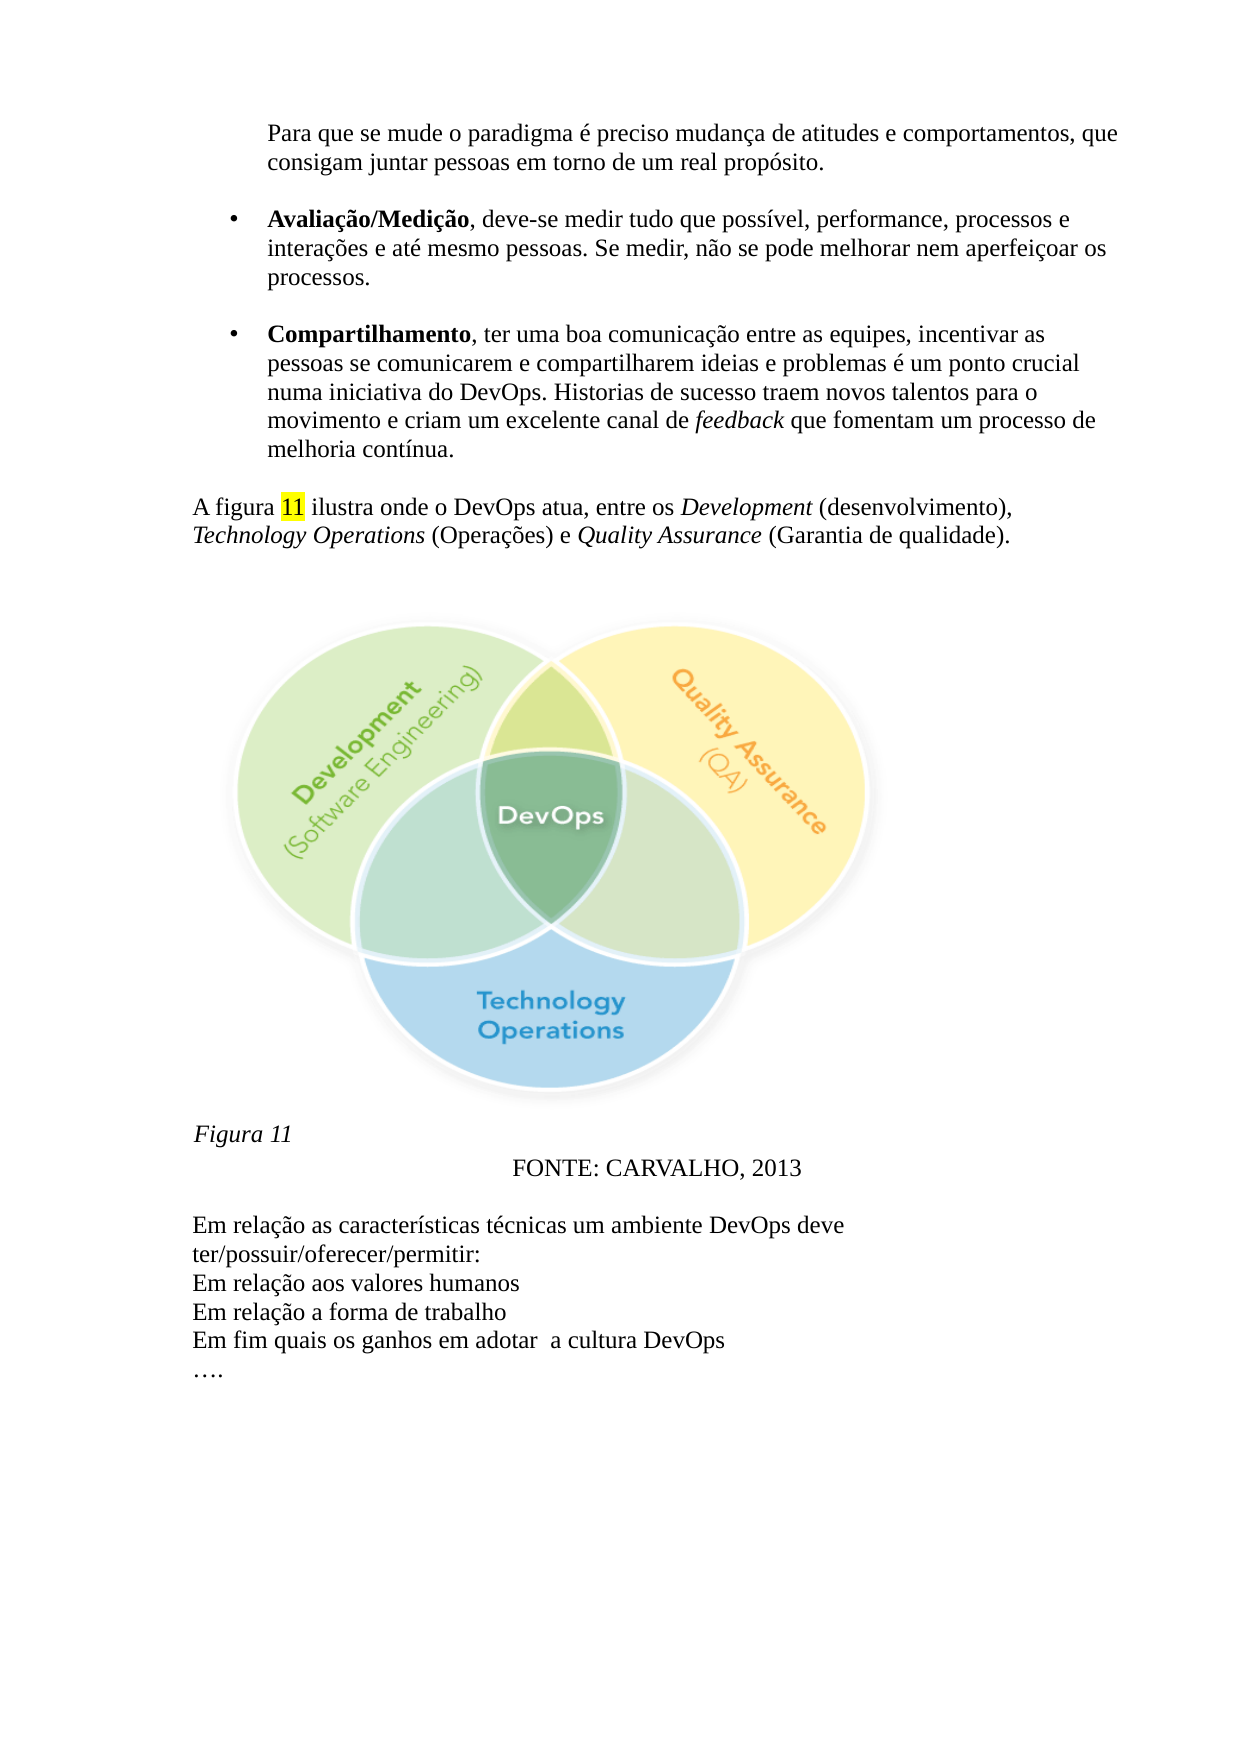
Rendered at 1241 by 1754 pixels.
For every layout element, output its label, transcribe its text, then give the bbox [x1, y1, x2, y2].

text Em relação as características técnicas um ambiente DevOps deve ter/possuir/oferecer/permitir: [44, 1211, 1122, 1268]
picture [193, 590, 909, 1120]
text Em relação aos valores humanos [44, 1268, 1122, 1297]
list Avaliação/Medição, deve-se medir tudo que possível, performance, processos e interações e até mesmo pessoas. Se medir, não se pode melhorar nem aperfeiçoar os processos. [229, 204, 1122, 291]
text A figura 11 ilustra onde o DevOps atua, entre os Development (desenvolvimento), Technology Operations (Operações) e Quality Assurance (Garantia de qualidade). [118, 492, 1122, 549]
text Figura 11 [194, 1120, 908, 1148]
text …. [44, 1354, 1122, 1383]
list Para que se mude o paradigma é preciso mudança de atitudes e comportamentos, que consigam juntar pessoas em torno de um real propósito. [229, 118, 1122, 176]
text FONTE: CARVALHO, 2013 [192, 1153, 1122, 1182]
list Compartilhamento, ter uma boa comunicação entre as equipes, incentivar as pessoas se comunicarem e compartilharem ideias e problemas é um ponto crucial numa iniciativa do DevOps. Historias de sucesso traem novos talentos para o movimento e criam um excelente canal de feedback que fomentam um processo de melhoria contínua. [229, 319, 1122, 463]
text Em relação a forma de trabalho [44, 1297, 1122, 1326]
text Em fim quais os ganhos em adotar a cultura DevOps [44, 1326, 1122, 1354]
